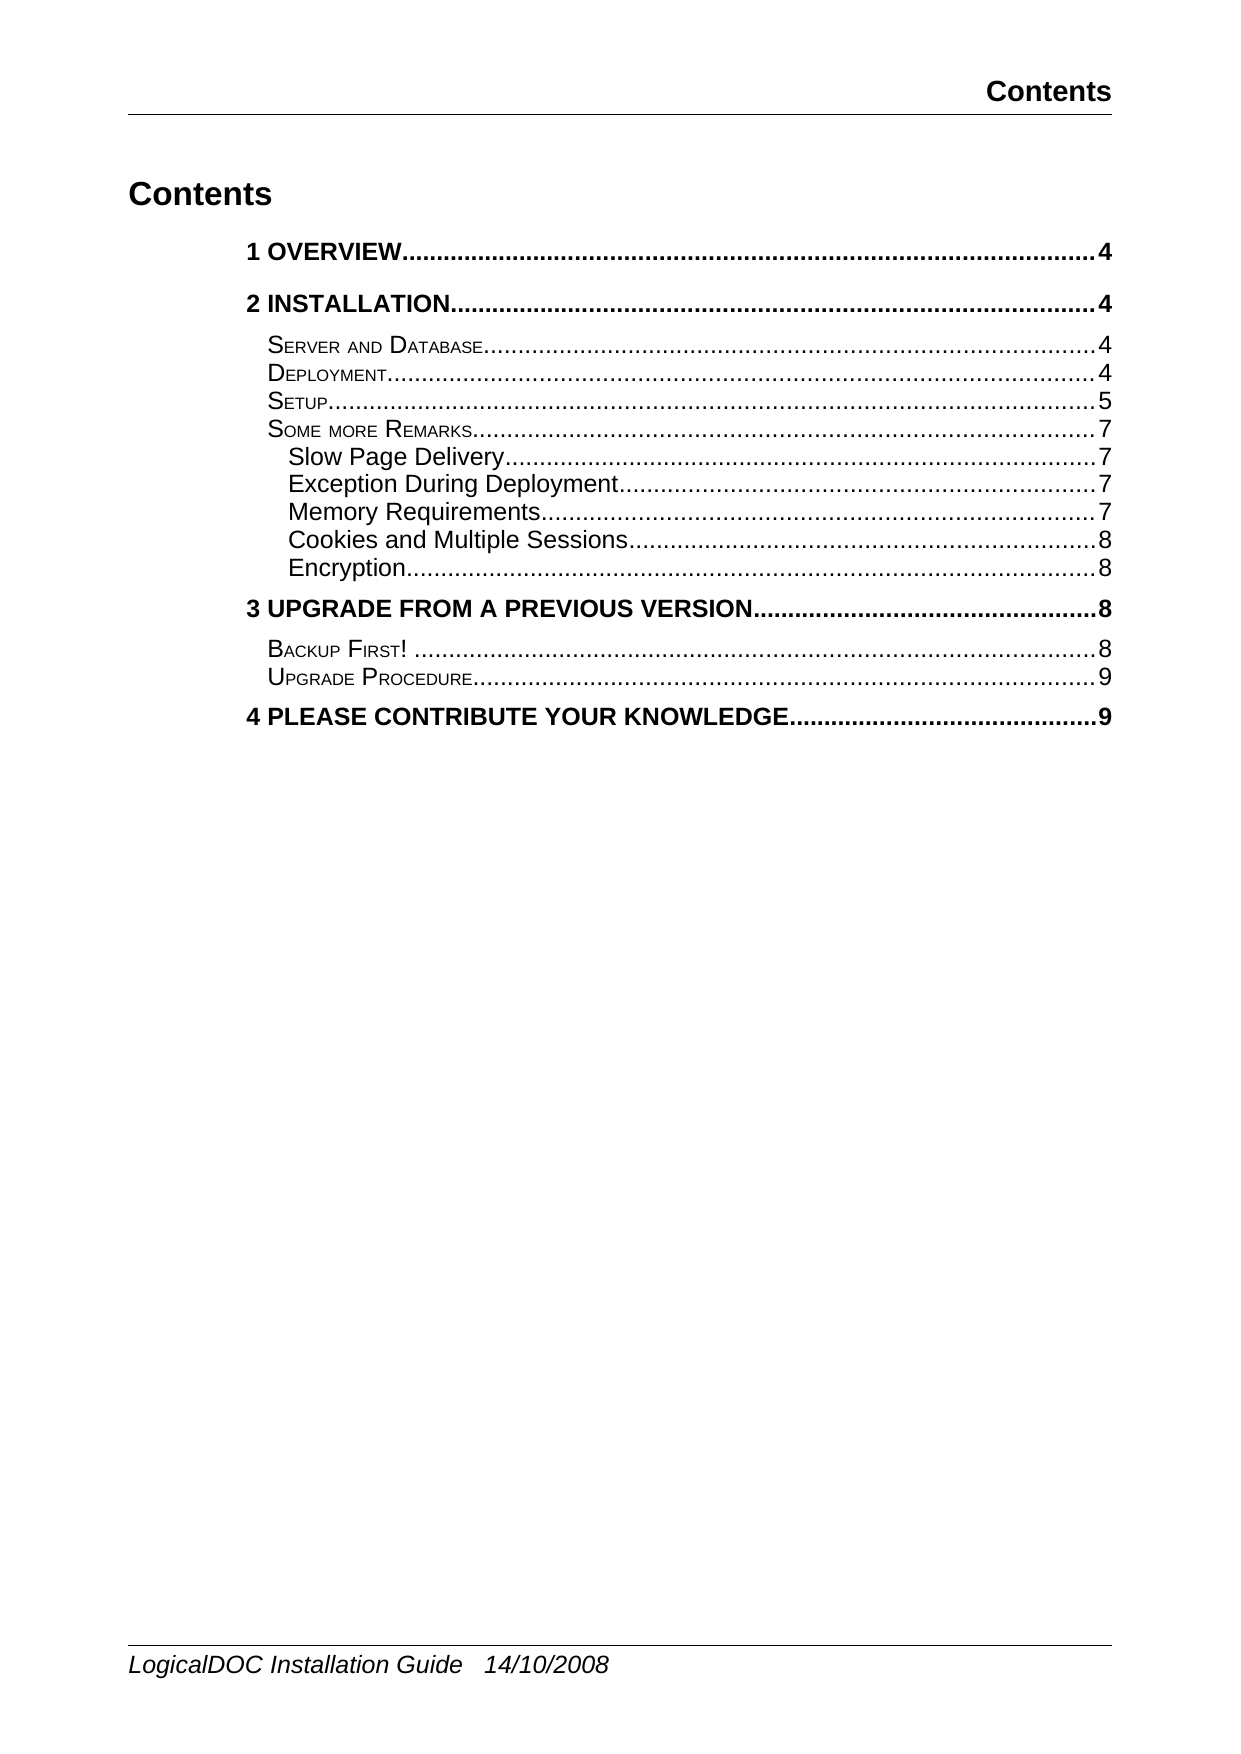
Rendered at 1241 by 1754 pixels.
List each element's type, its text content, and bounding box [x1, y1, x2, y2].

text 1 Overview 4 [246, 237, 1112, 265]
text Exception During Deployment 7 [246, 470, 1112, 498]
text Encryption 8 [246, 554, 1112, 582]
text 3 Upgrade from a Previous Version 8 [246, 594, 1112, 622]
text Cookies and Multiple Sessions 8 [246, 526, 1112, 554]
text Slow Page Delivery 7 [246, 442, 1112, 470]
text Upgrade Procedure 9 [246, 663, 1112, 691]
text Backup First! 8 [246, 635, 1112, 663]
text Some more Remarks 7 [246, 414, 1112, 442]
subtitle Contents [128, 175, 1112, 212]
text Deployment 4 [246, 358, 1112, 386]
text 2 Installation 4 [246, 290, 1112, 318]
text Setup 5 [246, 386, 1112, 414]
text Server and Database 4 [246, 331, 1112, 358]
text Memory Requirements 7 [246, 498, 1112, 526]
text 4 Please contribute your knowledge 9 [246, 703, 1112, 731]
